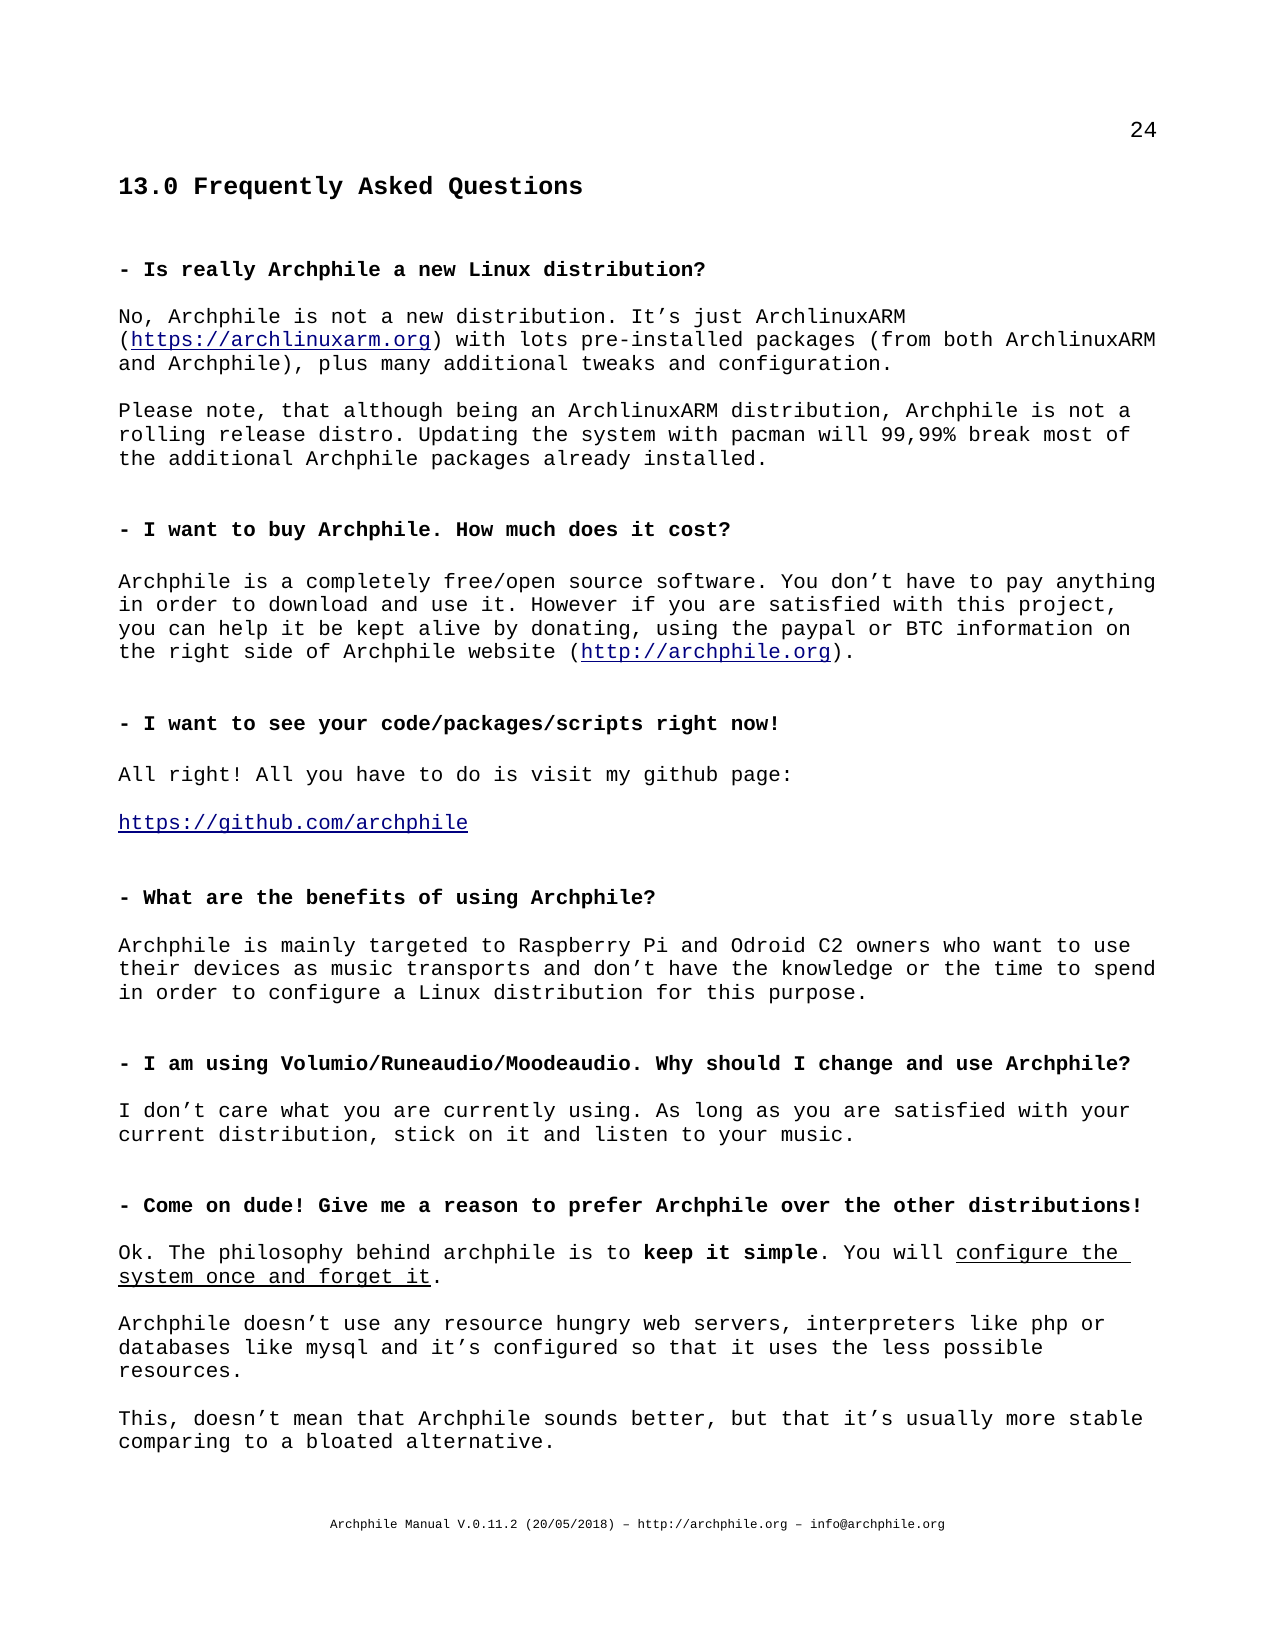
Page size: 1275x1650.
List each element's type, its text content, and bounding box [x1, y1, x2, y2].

text Ok. The philosophy behind archphile is to keep it simple. You will configure the system once and forget it. [118, 1242, 1157, 1289]
text Archphile is a completely free/open source software. You don’t have to pay anything in order to download and use it. However if you are satisfied with this project, you can help it be kept alive by donating, using the paypal or BTC information on the right side of Archphile website (http://archphile.org). [118, 571, 1157, 665]
text - Is really Archphile a new Linux distribution? [118, 258, 1157, 282]
text - What are the benefits of using Archphile? [118, 887, 1157, 911]
text 13.0 Frequently Asked Questions [118, 173, 1157, 202]
text - Come on dude! Give me a reason to prefer Archphile over the other distributions! [118, 1195, 1157, 1218]
text - I am using Volumio/Runeaudio/Moodeaudio. Why should I change and use Archphile? [118, 1053, 1157, 1077]
text Archphile is mainly targeted to Raspberry Pi and Odroid C2 owners who want to use their devices as music transports and don’t have the knowledge or the time to spend in order to configure a Linux distribution for this purpose. [118, 935, 1157, 1006]
text Please note, that although being an ArchlinuxARM distribution, Archphile is not a rolling release distro. Updating the system with pacman will 99,99% break most of the additional Archphile packages already installed. [118, 400, 1157, 471]
text - I want to see your code/packages/scripts right now! [118, 712, 1157, 736]
text Archphile doesn’t use any resource hungry web servers, interpreters like php or databases like mysql and it’s configured so that it uses the less possible resources. [118, 1313, 1157, 1384]
text https://github.com/archphile [118, 812, 1157, 835]
text All right! All you have to do is visit my github page: [118, 764, 1157, 788]
text This, doesn’t mean that Archphile sounds better, but that it’s usually more stable comparing to a bloated alternative. [118, 1408, 1157, 1455]
text - I want to buy Archphile. How much does it cost? [118, 519, 1157, 542]
text No, Archphile is not a new distribution. It’s just ArchlinuxARM (https://archlinuxarm.org) with lots pre-installed packages (from both ArchlinuxARM and Archphile), plus many additional tweaks and configuration. [118, 306, 1157, 377]
text I don’t care what you are currently using. As long as you are satisfied with your current distribution, stick on it and listen to your music. [118, 1100, 1157, 1147]
